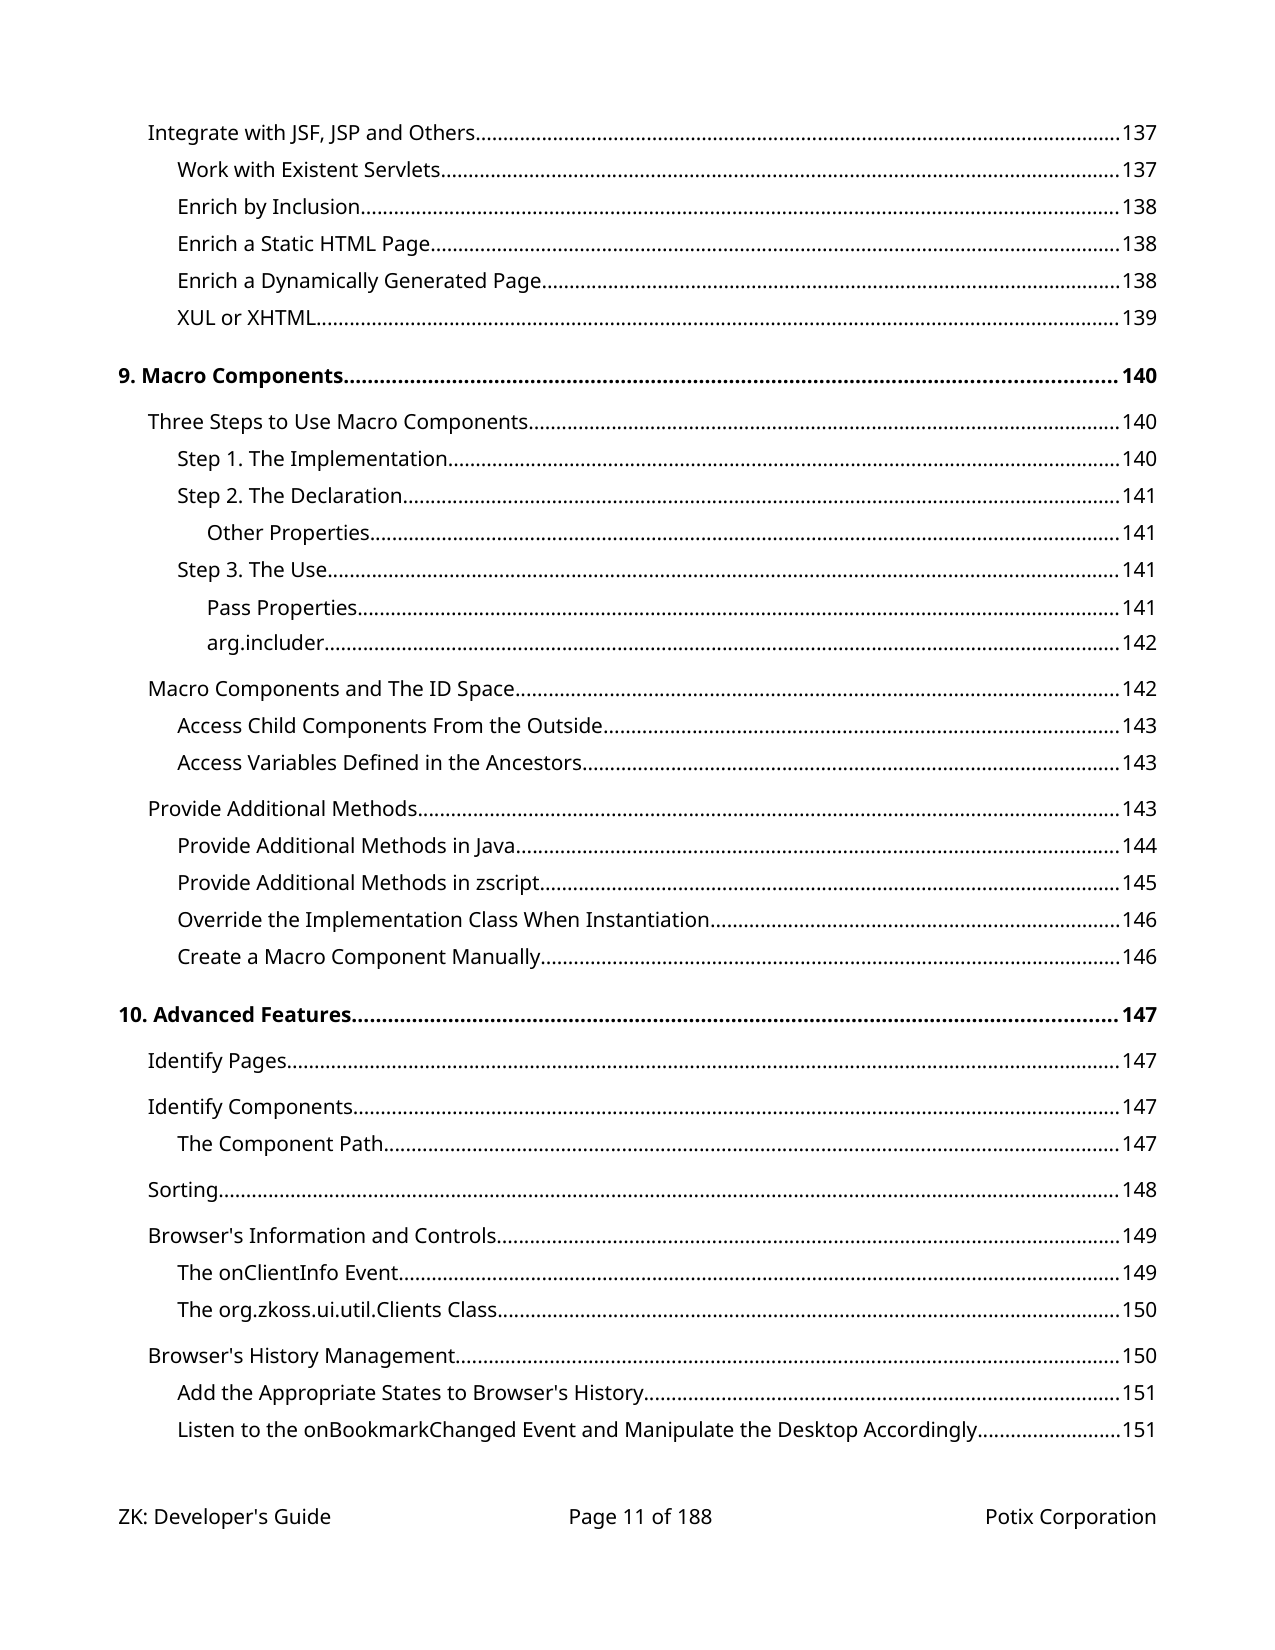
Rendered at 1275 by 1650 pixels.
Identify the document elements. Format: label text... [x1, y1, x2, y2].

text Access Variables Defined in the Ancestors 143 [177, 748, 1157, 776]
text Override the Implementation Class When Instantiation 146 [177, 905, 1157, 933]
text Integrate with JSF, JSP and Others 137 [148, 118, 1157, 146]
text Sorting 148 [148, 1175, 1157, 1203]
text Provide Additional Methods 143 [148, 794, 1157, 822]
text Step 3. The Use 141 [177, 556, 1157, 584]
text XUL or XHTML 139 [177, 303, 1157, 332]
text The Component Path 147 [177, 1129, 1157, 1157]
text Access Child Components From the Outside 143 [177, 711, 1157, 739]
text Create a Macro Component Manually 146 [177, 942, 1157, 970]
text Browser's History Management 150 [148, 1341, 1157, 1369]
text Listen to the onBookmarkChanged Event and Manipulate the Desktop Accordingly 151 [177, 1415, 1157, 1443]
text 10. Advanced Features 147 [118, 1000, 1157, 1028]
text Browser's Information and Controls 149 [148, 1221, 1157, 1249]
text The onClientInfo Event 149 [177, 1258, 1157, 1286]
text Enrich a Dynamically Generated Page 138 [177, 266, 1157, 295]
text arg.includer 142 [207, 628, 1157, 656]
text Enrich by Inclusion 138 [177, 192, 1157, 221]
text Provide Additional Methods in Java 144 [177, 831, 1157, 859]
text Add the Appropriate States to Browser's History 151 [177, 1378, 1157, 1406]
text The org.zkoss.ui.util.Clients Class 150 [177, 1295, 1157, 1323]
text Other Properties 141 [207, 518, 1157, 547]
text Work with Existent Servlets 137 [177, 155, 1157, 183]
text Macro Components and The ID Space 142 [148, 674, 1157, 702]
text Identify Components 147 [148, 1092, 1157, 1120]
text Pass Properties 141 [207, 593, 1157, 621]
text Identify Pages 147 [148, 1046, 1157, 1074]
text Step 2. The Declaration 141 [177, 481, 1157, 509]
text 9. Macro Components 140 [118, 361, 1157, 389]
text Three Steps to Use Macro Components 140 [148, 407, 1157, 435]
text Enrich a Static HTML Page 138 [177, 229, 1157, 258]
text Provide Additional Methods in zscript 145 [177, 868, 1157, 896]
text Step 1. The Implementation 140 [177, 444, 1157, 472]
